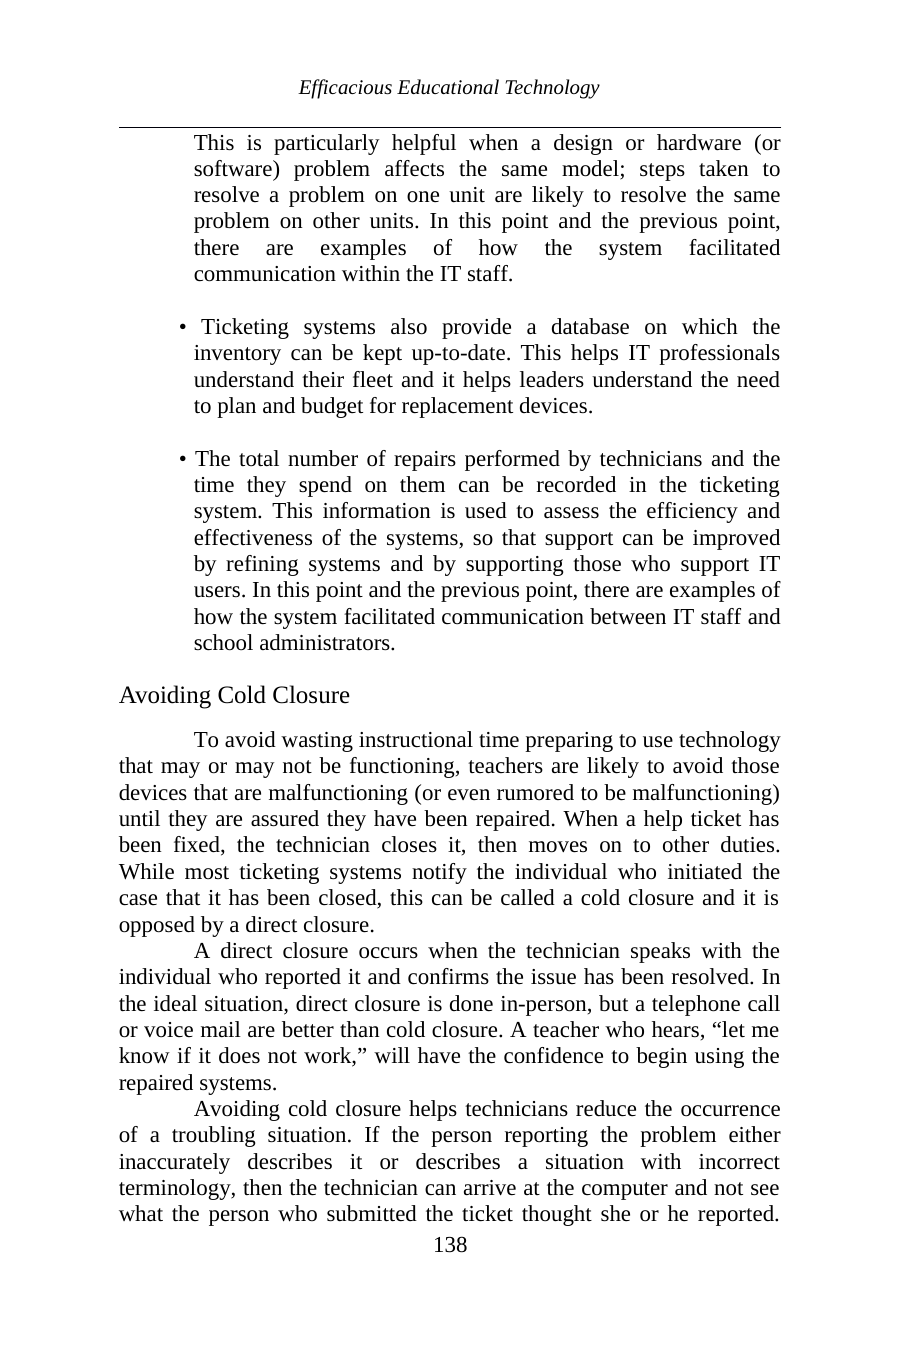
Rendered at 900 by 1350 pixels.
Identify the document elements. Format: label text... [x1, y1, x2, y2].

text • Ticketing systems also provide a database on which the inventory can be kept up-to-date. This helps IT professionals understand their fleet and it helps leaders understand the need to plan and budget for replacement devices. [178, 313, 781, 418]
text A direct closure occurs when the technician speaks with the individual who reported it and confirms the issue has been resolved. In the ideal situation, direct closure is done in-person, but a telephone call or voice mail are better than cold closure. A teacher who hears, “let me know if it does not work,” will have the confidence to begin using the repaired systems. [118, 937, 781, 1095]
text • The total number of repairs performed by technicians and the time they spend on them can be recorded in the ticketing system. This information is used to assess the efficiency and effectiveness of the systems, so that support can be improved by refining systems and by supporting those who support IT users. In this point and the previous point, there are examples of how the system facilitated communication between IT staff and school administrators. [178, 445, 781, 656]
text Avoiding cold closure helps technicians reduce the occurrence of a troubling situation. If the person reporting the problem either inaccurately describes it or describes a situation with incorrect terminology, then the technician can arrive at the computer and not see what the person who submitted the ticket thought she or he reported. [118, 1095, 781, 1227]
text To avoid wasting instructional time preparing to use technology that may or may not be functioning, teachers are likely to avoid those devices that are malfunctioning (or even rumored to be malfunctioning) until they are assured they have been repaired. When a help ticket has been fixed, the technician closes it, then moves on to other duties. While most ticketing systems notify the individual who initiated the case that it has been closed, this can be called a cold closure and it is opposed by a direct closure. [118, 726, 781, 937]
text This is particularly helpful when a design or hardware (or software) problem affects the same model; steps taken to resolve a problem on one unit are likely to resolve the same problem on other units. In this point and the previous point, there are examples of how the system facilitated communication within the IT staff. [178, 128, 781, 287]
subtitle Avoiding Cold Closure [118, 681, 781, 709]
